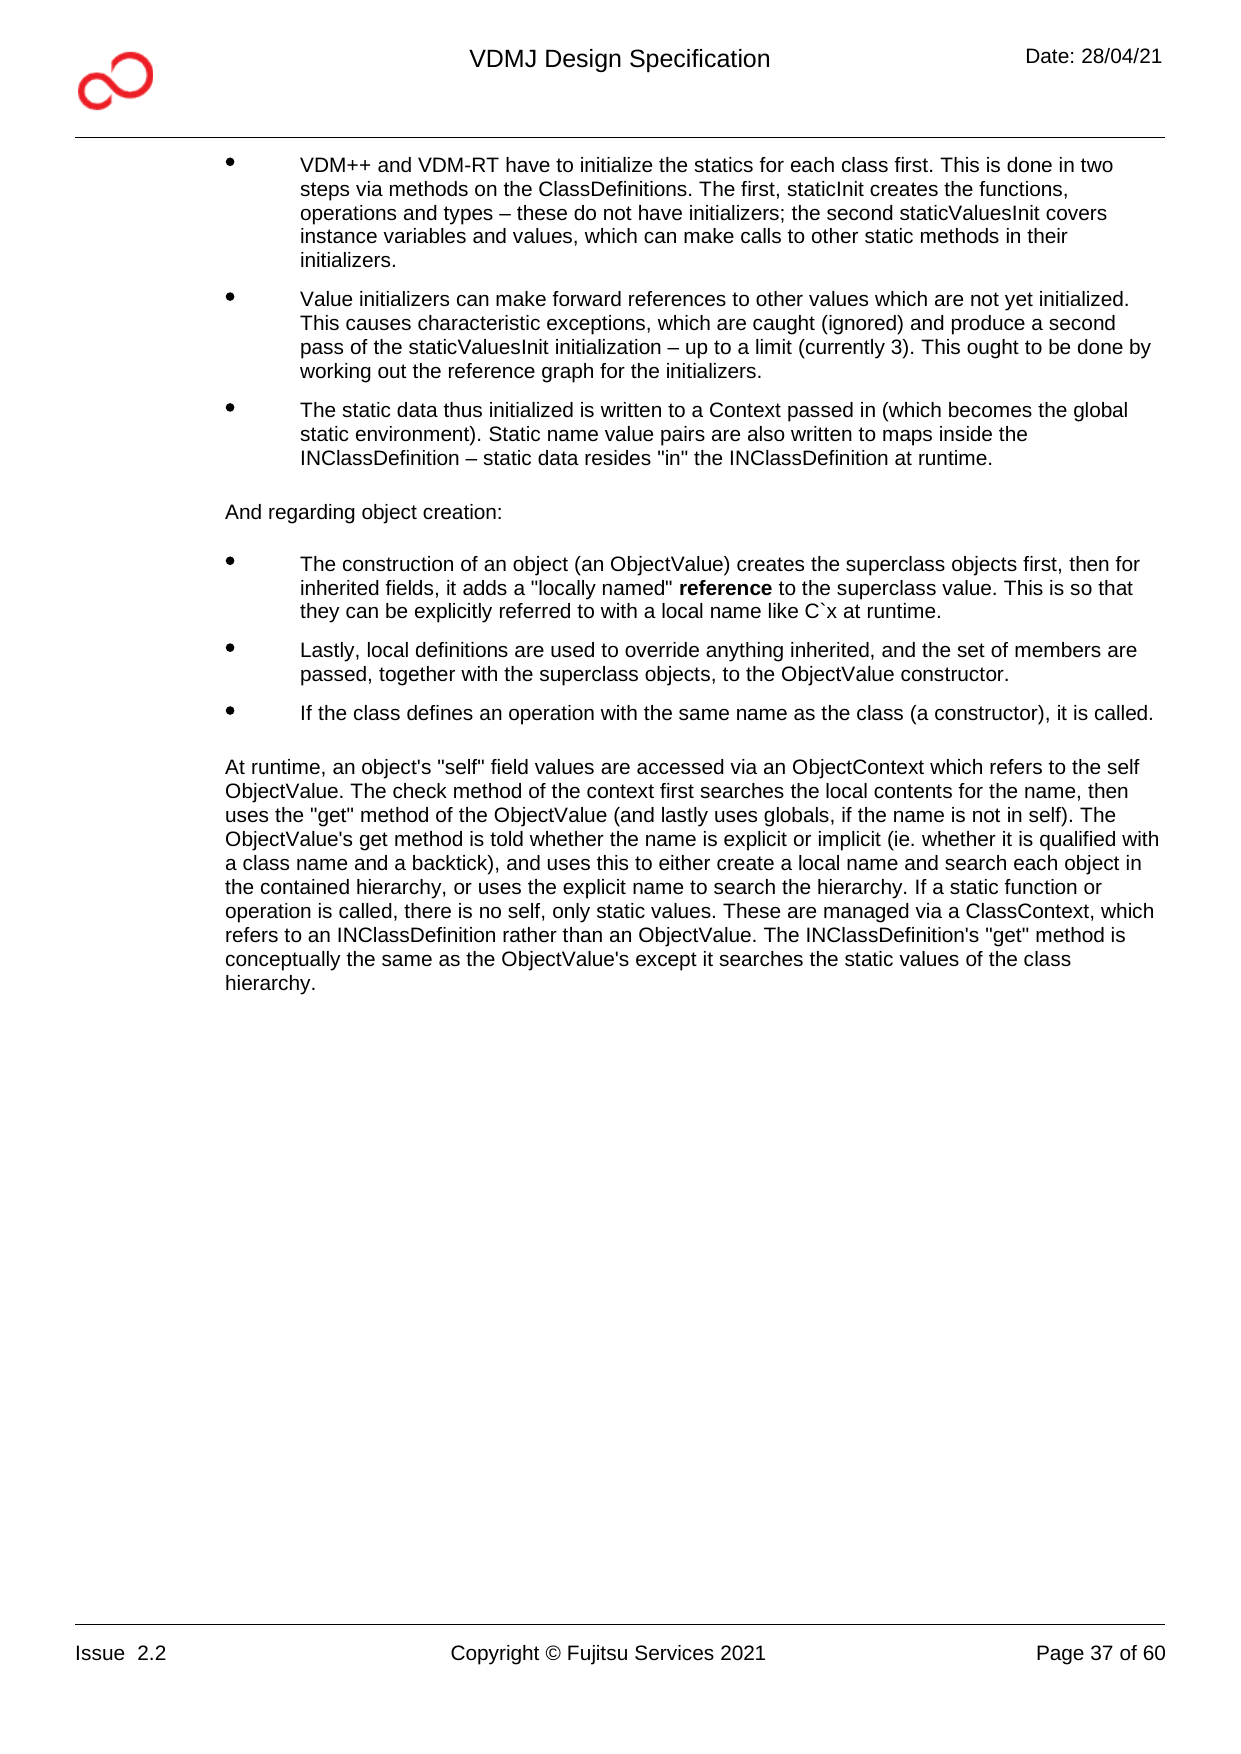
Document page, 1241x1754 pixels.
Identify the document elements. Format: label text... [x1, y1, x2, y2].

list Lastly, local definitions are used to override anything inherited, and the set of members are passed, together with the superclass objects, to the ObjectValue constructor. [225, 639, 1165, 687]
list The construction of an object (an ObjectValue) creates the superclass objects first, then for inherited fields, it adds a "locally named" reference to the superclass value. This is so that they can be explicitly referred to with a local name like C`x at runtime. [225, 552, 1165, 624]
text And regarding object creation: [225, 500, 1165, 524]
text At runtime, an object's "self" field values are accessed via an ObjectContext which refers to the self ObjectValue. The check method of the context first searches the local contents for the name, then uses the "get" method of the ObjectValue (and lastly uses globals, if the name is not in self). The ObjectValue's get method is told whether the name is explicit or implicit (ie. whether it is qualified with a class name and a backtick), and uses this to either create a local name and search each object in the contained hierarchy, or uses the explicit name to search the hierarchy. If a static function or operation is called, there is no self, only static values. These are managed via a ClassContext, which refers to an INClassDefinition rather than an ObjectValue. The INClassDefinition's "get" method is conceptually the same as the ObjectValue's except it searches the static values of the class hierarchy. [225, 756, 1165, 995]
list Value initializers can make forward references to other values which are not yet initialized. This causes characteristic exceptions, which are caught (ignored) and produce a second pass of the staticValuesInit initialization – up to a limit (currently 3). This ought to be done by working out the reference graph for the initializers. [225, 288, 1165, 383]
list If the class defines an operation with the same name as the class (a constructor), it is called. [225, 702, 1165, 726]
list VDM++ and VDM-RT have to initialize the statics for each class first. This is done in two steps via methods on the ClassDefinitions. The first, staticInit creates the functions, operations and types – these do not have initializers; the second staticValuesInit covers instance variables and values, which can make calls to other static methods in their initializers. [225, 153, 1165, 273]
picture [78, 44, 153, 120]
list The static data thus initialized is written to a Context passed in (which becomes the global static environment). Static name value pairs are also written to maps inside the INClassDefinition – static data resides "in" the INClassDefinition at runtime. [225, 398, 1165, 470]
